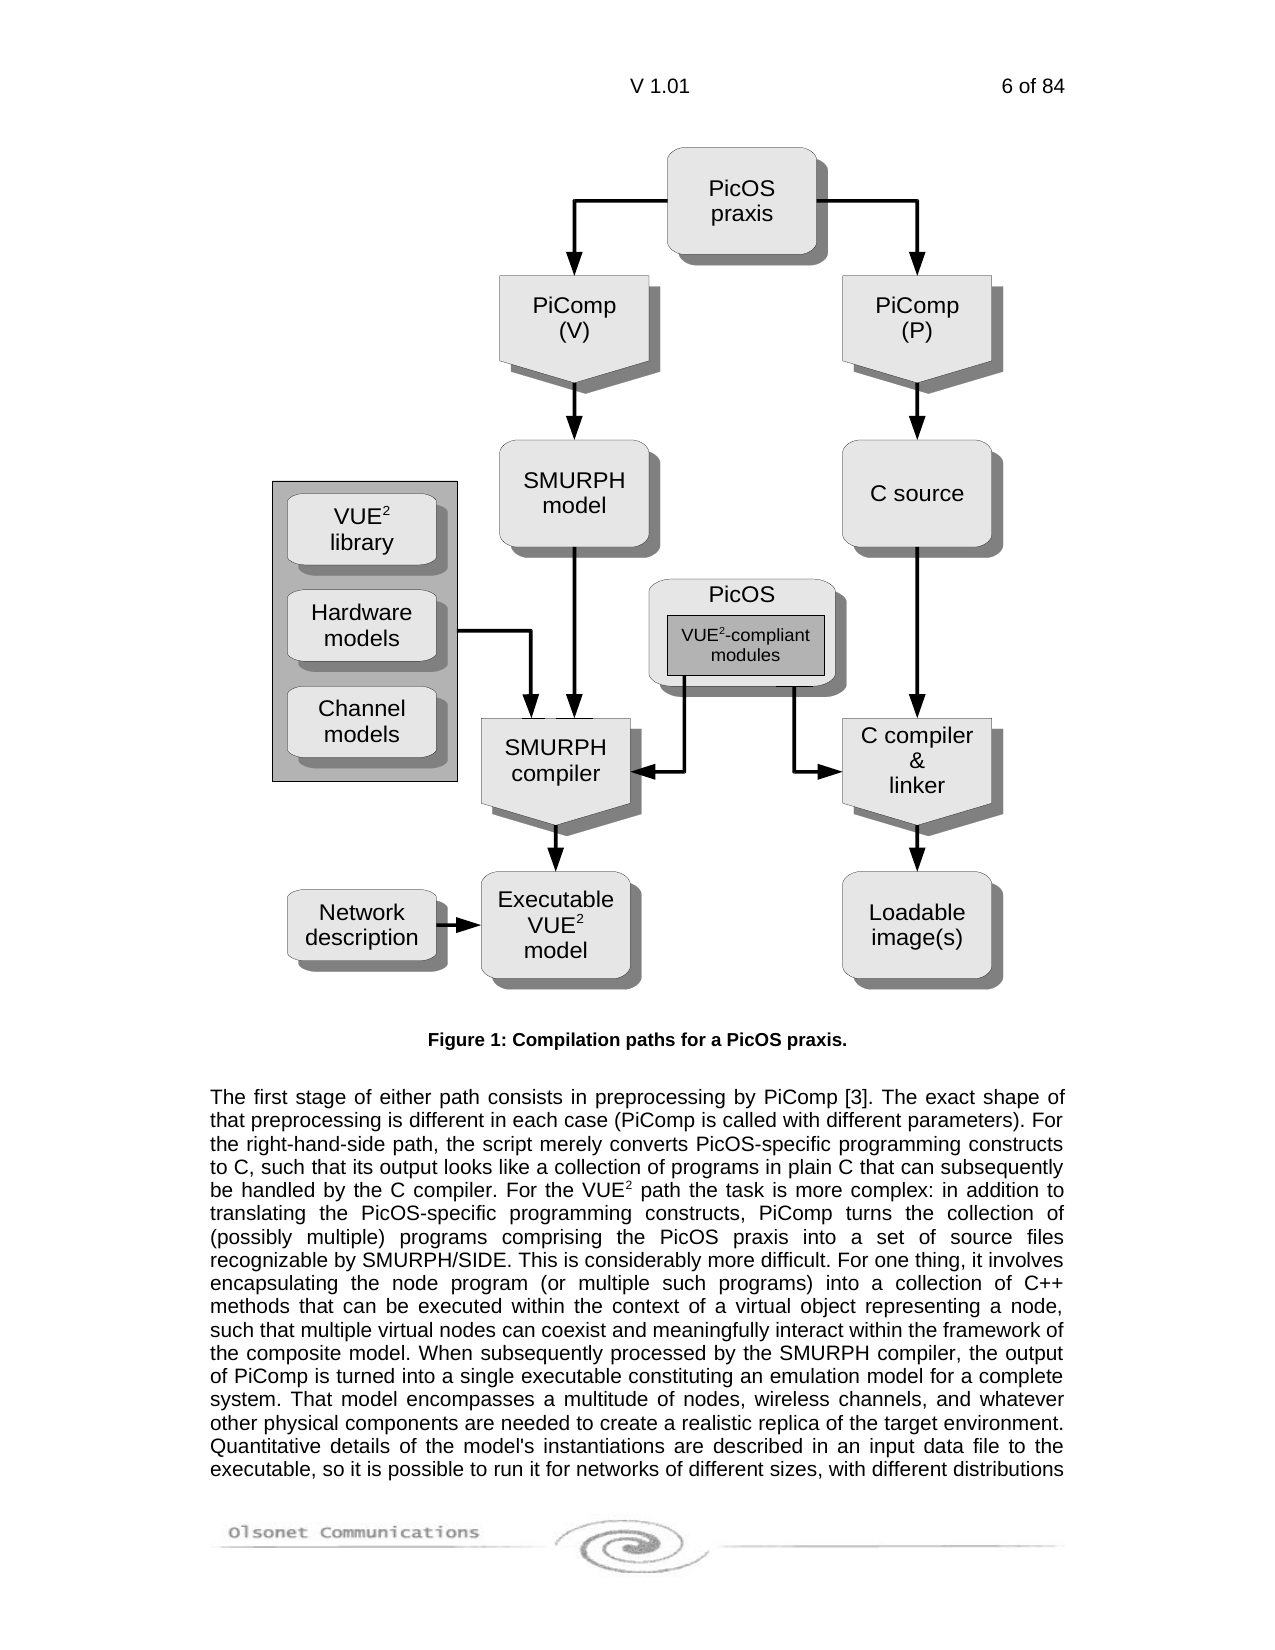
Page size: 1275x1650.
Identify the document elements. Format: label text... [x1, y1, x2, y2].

text Figure 1: Compilation paths for a PicOS praxis. [265, 1030, 1010, 1051]
picture [210, 1504, 1065, 1596]
text The first stage of either path consists in preprocessing by PiComp [3]. The exact shape of that preprocessing is different in each case (PiComp is called with different parameters). For the right-hand-side path, the script merely converts PicOS-specific programming constructs to C, such that its output looks like a collection of programs in plain C that can subsequently be handled by the C compiler. For the VUE2 path the task is more complex: in addition to translating the PicOS-specific programming constructs, PiComp turns the collection of (possibly multiple) programs comprising the PicOS praxis into a set of source files recognizable by SMURPH/SIDE. This is considerably more difficult. For one thing, it involves encapsulating the node program (or multiple such programs) into a collection of C++ methods that can be executed within the context of a virtual object representing a node, such that multiple virtual nodes can coexist and meaningfully interact within the framework of the composite model. When subsequently processed by the SMURPH compiler, the output of PiComp is turned into a single executable constituting an emulation model for a complete system. That model encompasses a multitude of nodes, wireless channels, and whatever other physical components are needed to create a realistic replica of the target environment. Quantitative details of the model's instantiations are described in an input data file to the executable, so it is possible to run it for networks of different sizes, with different distributions [210, 1086, 1065, 1481]
